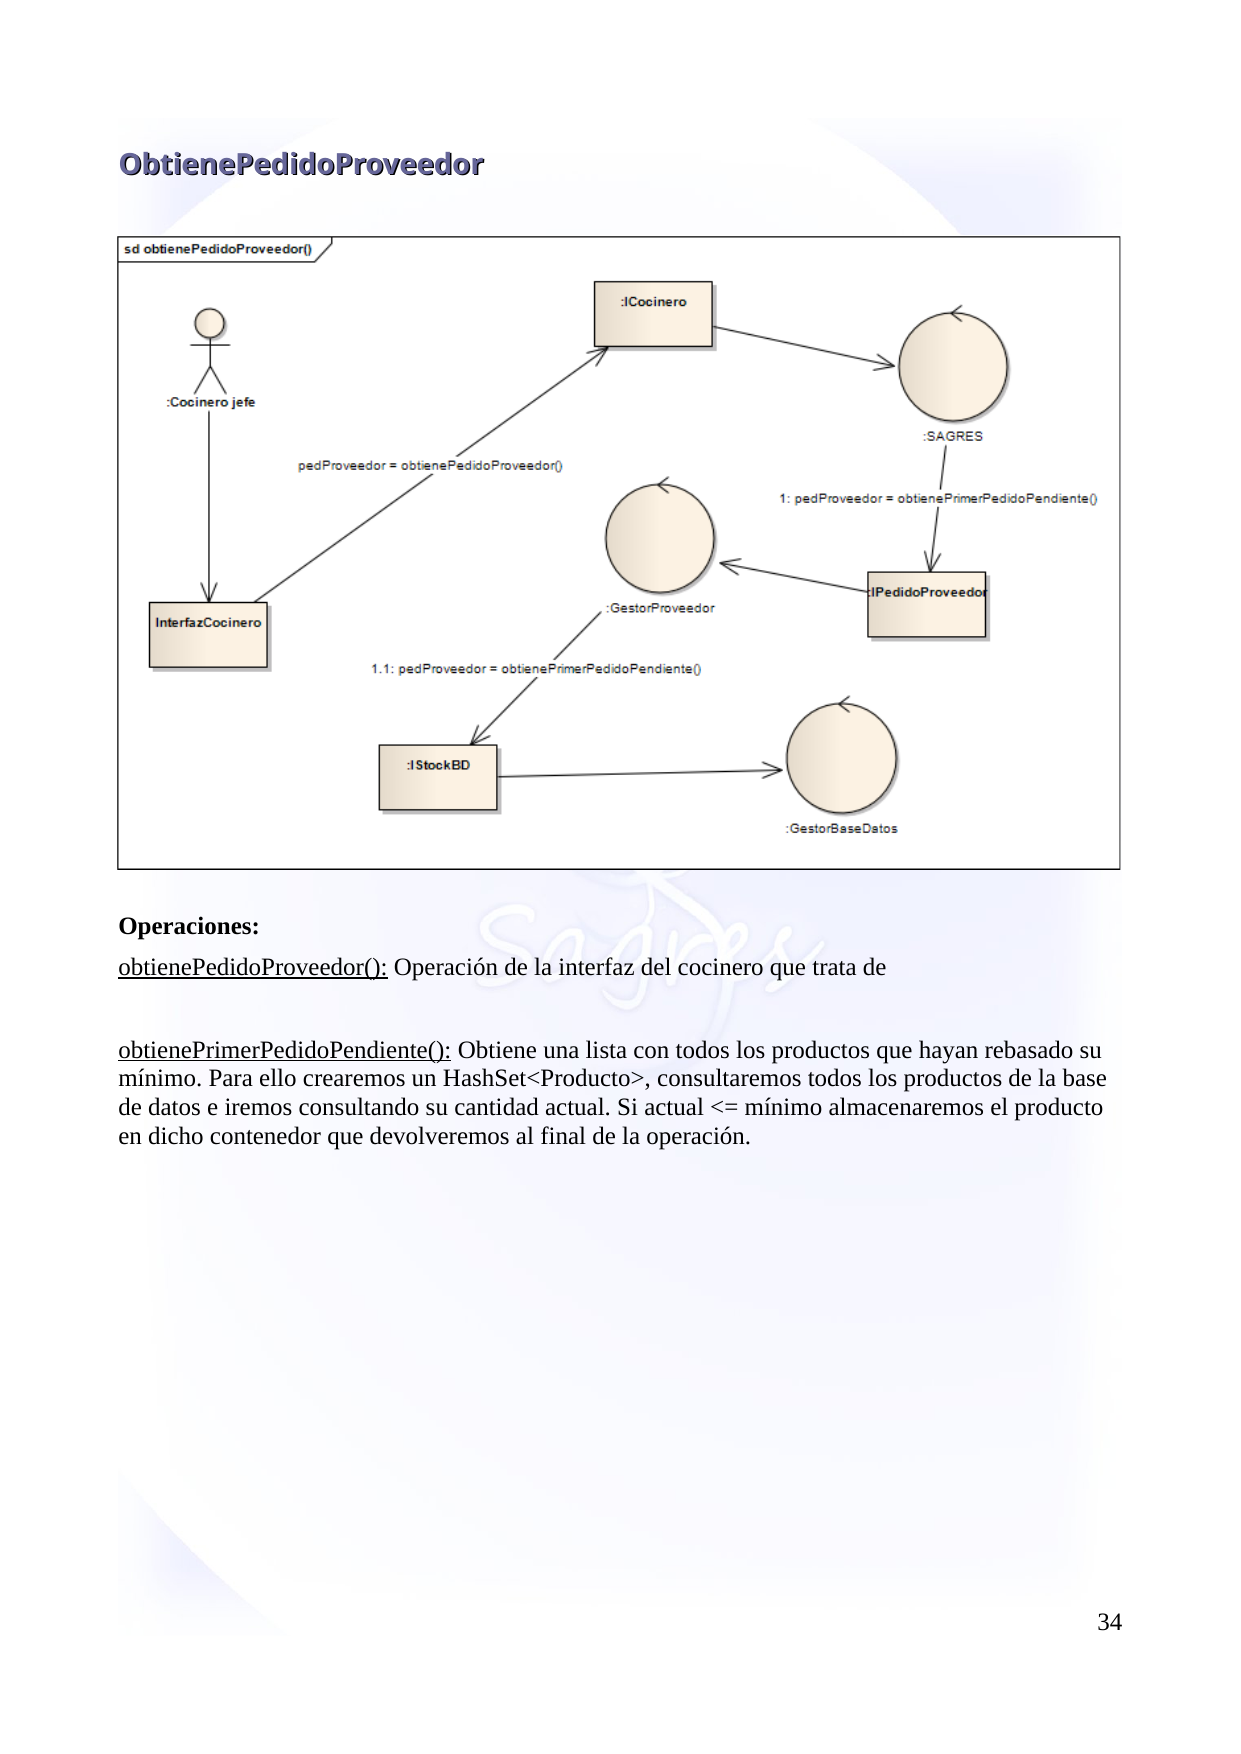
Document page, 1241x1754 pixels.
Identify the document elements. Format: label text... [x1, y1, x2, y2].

text Operaciones: [118, 911, 1122, 940]
subtitle ObtienePedidoProveedor [118, 143, 1122, 183]
picture [118, 940, 1122, 952]
picture [118, 1150, 1122, 1636]
picture [116, 183, 1122, 911]
text obtienePedidoProveedor(): Operación de la interfaz del cocinero que trata de [118, 952, 1122, 981]
text obtienePrimerPedidoPendiente(): Obtiene una lista con todos los productos que hayan rebasado su mínimo. Para ello crearemos un HashSet<Producto>, consultaremos todos los productos de la base de datos e iremos consultando su cantidad actual. Si actual <= mínimo almacenaremos el producto en dicho contenedor que devolveremos al final de la operación. [118, 1035, 1122, 1150]
picture [118, 118, 1122, 143]
picture [118, 981, 1122, 1035]
